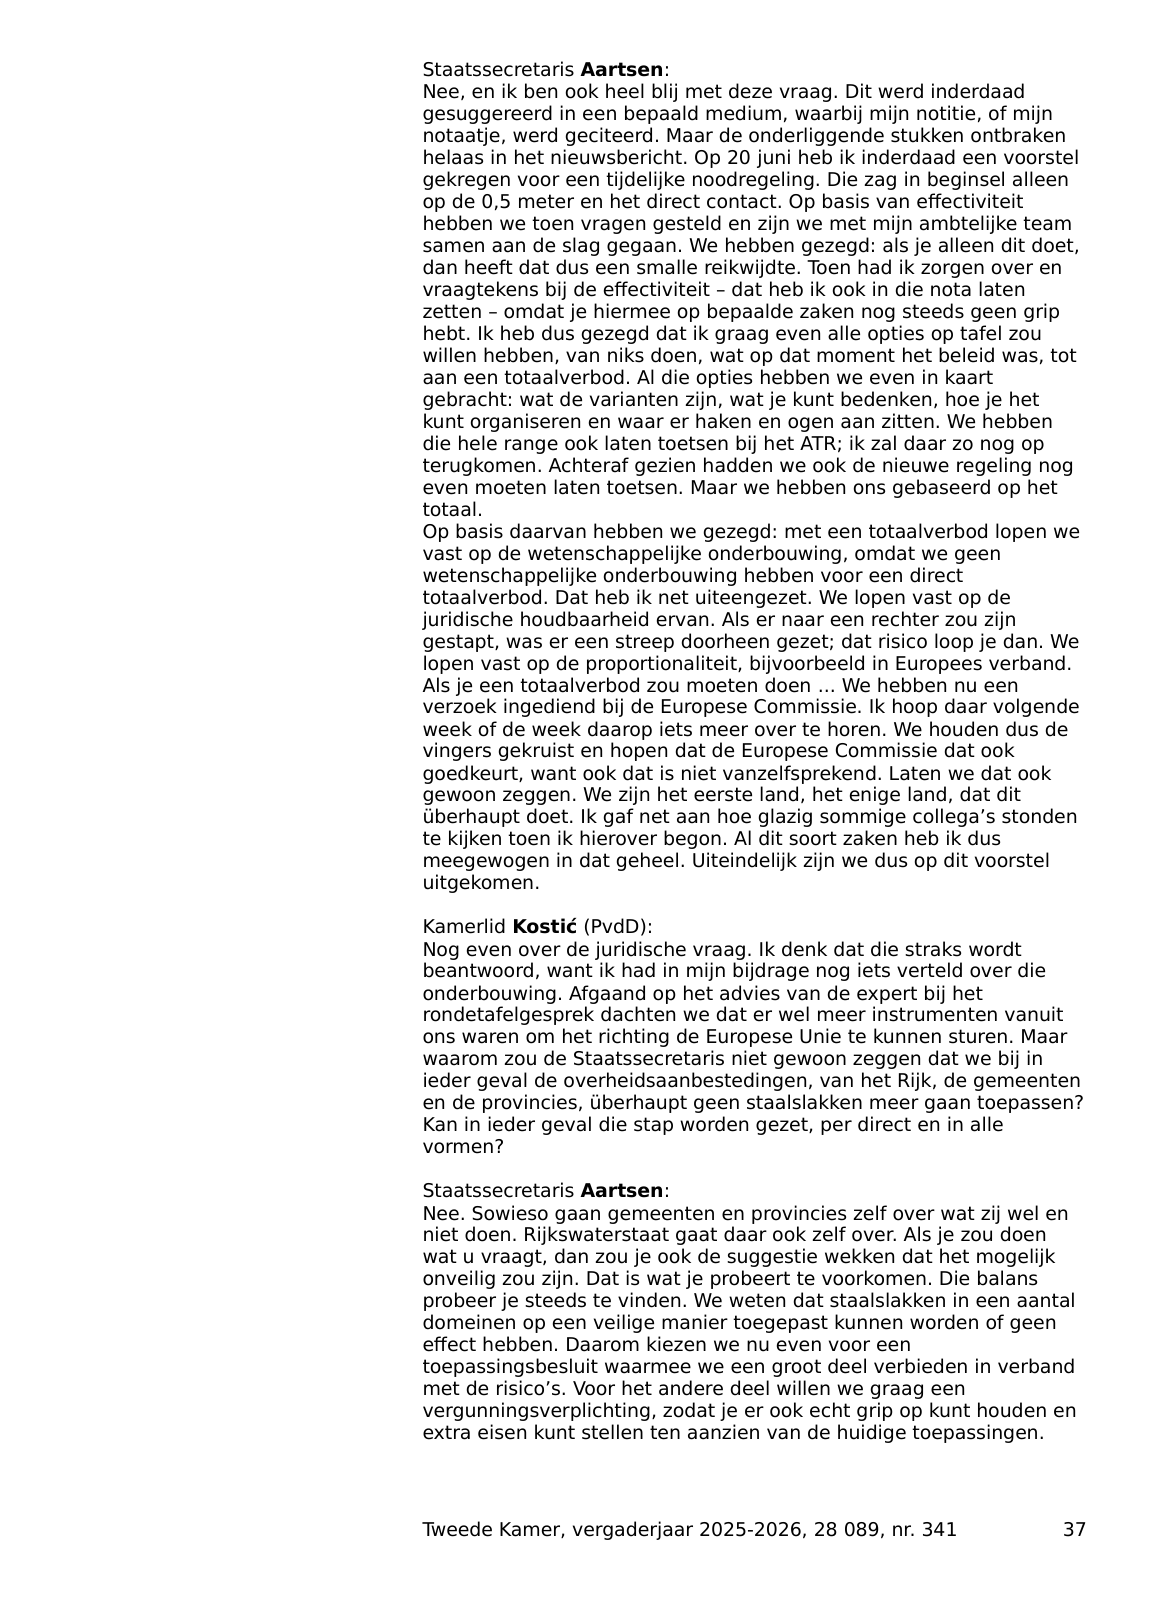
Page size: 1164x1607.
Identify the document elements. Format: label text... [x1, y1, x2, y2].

text Op basis daarvan hebben we gezegd: met een totaalverbod lopen we vast op de wetenschappelijke onderbouwing, omdat we geen wetenschappelijke onderbouwing hebben voor een direct totaalverbod. Dat heb ik net uiteengezet. We lopen vast op de juridische houdbaarheid ervan. Als er naar een rechter zou zijn gestapt, was er een streep doorheen gezet; dat risico loop je dan. We lopen vast op de proportionaliteit, bijvoorbeeld in Europees verband. Als je een totaalverbod zou moeten doen ... We hebben nu een verzoek ingediend bij de Europese Commissie. Ik hoop daar volgende week of de week daarop iets meer over te horen. We houden dus de vingers gekruist en hopen dat de Europese Commissie dat ook goedkeurt, want ook dat is niet vanzelfsprekend. Laten we dat ook gewoon zeggen. We zijn het eerste land, het enige land, dat dit überhaupt doet. Ik gaf net aan hoe glazig sommige collega’s stonden te kijken toen ik hierover begon. Al dit soort zaken heb ik dus meegewogen in dat geheel. Uiteindelijk zijn we dus op dit voorstel uitgekomen. [422, 521, 1087, 894]
text Nee. Sowieso gaan gemeenten en provincies zelf over wat zij wel en niet doen. Rijkswaterstaat gaat daar ook zelf over. Als je zou doen wat u vraagt, dan zou je ook de suggestie wekken dat het mogelijk onveilig zou zijn. Dat is wat je probeert te voorkomen. Die balans probeer je steeds te vinden. We weten dat staalslakken in een aantal domeinen op een veilige manier toegepast kunnen worden of geen effect hebben. Daarom kiezen we nu even voor een toepassingsbesluit waarmee we een groot deel verbieden in verband met de risico’s. Voor het andere deel willen we graag een vergunningsverplichting, zodat je er ook echt grip op kunt houden en extra eisen kunt stellen ten aanzien van de huidige toepassingen. [422, 1202, 1087, 1444]
text Kamerlid Kostić (PvdD): [422, 916, 1087, 938]
text Staatssecretaris Aartsen: [422, 59, 1087, 81]
text Nee, en ik ben ook heel blij met deze vraag. Dit werd inderdaad gesuggereerd in een bepaald medium, waarbij mijn notitie, of mijn notaatje, werd geciteerd. Maar de onderliggende stukken ontbraken helaas in het nieuwsbericht. Op 20 juni heb ik inderdaad een voorstel gekregen voor een tijdelijke noodregeling. Die zag in beginsel alleen op de 0,5 meter en het direct contact. Op basis van effectiviteit hebben we toen vragen gesteld en zijn we met mijn ambtelijke team samen aan de slag gegaan. We hebben gezegd: als je alleen dit doet, dan heeft dat dus een smalle reikwijdte. Toen had ik zorgen over en vraagtekens bij de effectiviteit – dat heb ik ook in die nota laten zetten – omdat je hiermee op bepaalde zaken nog steeds geen grip hebt. Ik heb dus gezegd dat ik graag even alle opties op tafel zou willen hebben, van niks doen, wat op dat moment het beleid was, tot aan een totaalverbod. Al die opties hebben we even in kaart gebracht: wat de varianten zijn, wat je kunt bedenken, hoe je het kunt organiseren en waar er haken en ogen aan zitten. We hebben die hele range ook laten toetsen bij het ATR; ik zal daar zo nog op terugkomen. Achteraf gezien hadden we ook de nieuwe regeling nog even moeten laten toetsen. Maar we hebben ons gebaseerd op het totaal. [422, 81, 1087, 521]
text Staatssecretaris Aartsen: [422, 1180, 1087, 1202]
text Nog even over de juridische vraag. Ik denk dat die straks wordt beantwoord, want ik had in mijn bijdrage nog iets verteld over die onderbouwing. Afgaand op het advies van de expert bij het rondetafelgesprek dachten we dat er wel meer instrumenten vanuit ons waren om het richting de Europese Unie te kunnen sturen. Maar waarom zou de Staatssecretaris niet gewoon zeggen dat we bij in ieder geval de overheidsaanbestedingen, van het Rijk, de gemeenten en de provincies, überhaupt geen staalslakken meer gaan toepassen? Kan in ieder geval die stap worden gezet, per direct en in alle vormen? [422, 938, 1087, 1158]
